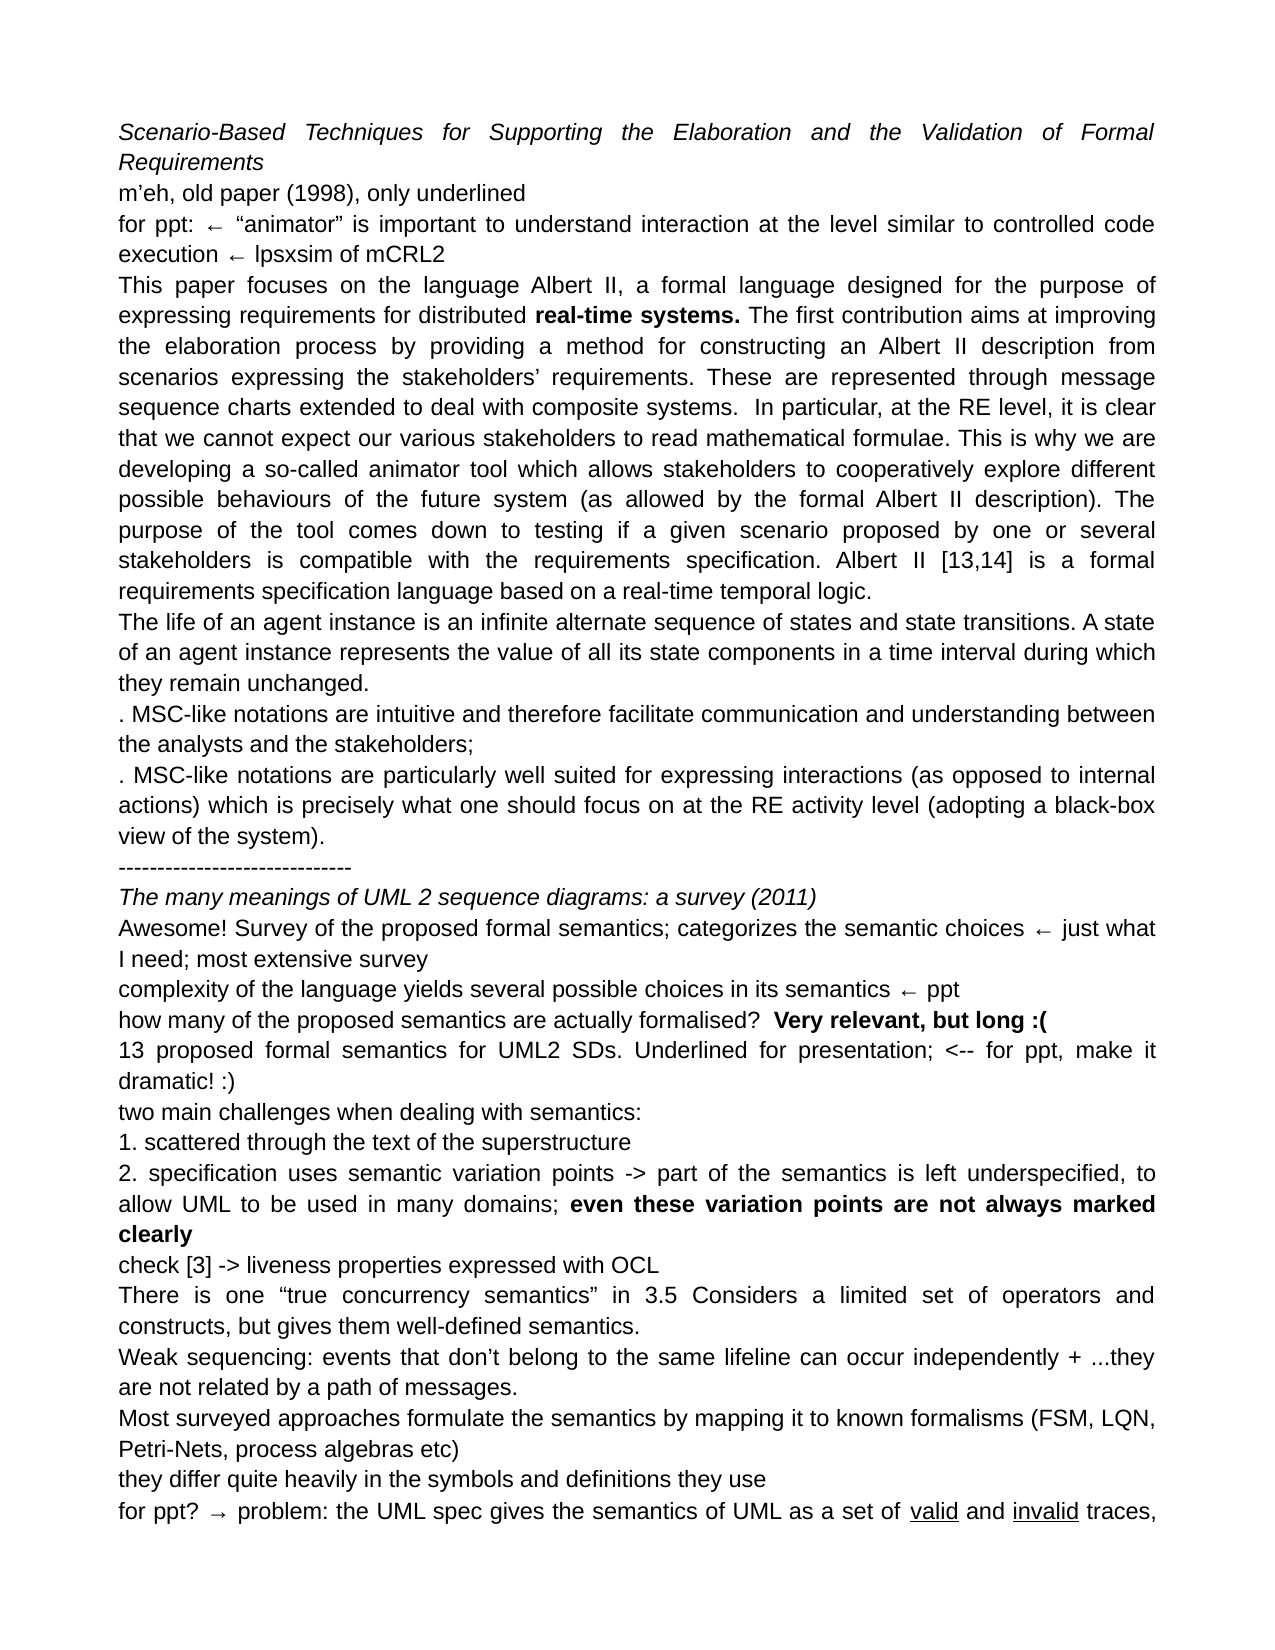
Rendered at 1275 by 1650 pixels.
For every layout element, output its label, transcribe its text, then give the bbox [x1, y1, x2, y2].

text There is one “true concurrency semantics” in 3.5 Considers a limited set of operators and constructs, but gives them well-defined semantics. [118, 1282, 1157, 1339]
text ------------------------------ [118, 853, 1157, 880]
text for ppt: ← “animator” is important to understand interaction at the level similar to controlled code execution ← lpsxsim of mCRL2 [118, 210, 1157, 267]
text Scenario-Based Techniques for Supporting the Elaboration and the Validation of Formal Requirements [118, 118, 1157, 176]
text complexity of the language yields several possible choices in its semantics ← ppt [118, 976, 1157, 1002]
text Weak sequencing: events that don’t belong to the same lifeline can occur independently + ...they are not related by a path of messages. [118, 1343, 1157, 1401]
text for ppt? → problem: the UML spec gives the semantics of UML as a set of valid and invalid traces, [118, 1496, 1157, 1525]
text 1. scattered through the text of the superstructure [118, 1129, 1157, 1156]
text two main challenges when dealing with semantics: [118, 1098, 1157, 1125]
text 2. specification uses semantic variation points -> part of the semantics is left underspecified, to allow UML to be used in many domains; even these variation points are not always marked clearly [118, 1159, 1157, 1247]
text 13 proposed formal semantics for UML2 SDs. Underlined for presentation; <-- for ppt, make it dramatic! :) [118, 1037, 1157, 1094]
text . MSC-like notations are particularly well suited for expressing interactions (as opposed to internal actions) which is precisely what one should focus on at the RE activity level (adopting a black-box view of the system). [118, 761, 1157, 849]
text The life of an agent instance is an infinite alternate sequence of states and state transitions. A state of an agent instance represents the value of all its state components in a time interval during which they remain unchanged. [118, 608, 1157, 696]
text Awesome! Survey of the proposed formal semantics; categorizes the semantic choices ← just what I need; most extensive survey [118, 914, 1157, 972]
text The many meanings of UML 2 sequence diagrams: a survey (2011) [118, 884, 1157, 911]
text Most surveyed approaches formulate the semantics by mapping it to known formalisms (FSM, LQN, Petri-Nets, process algebras etc) [118, 1404, 1157, 1462]
text check [3] -> liveness properties expressed with OCL [118, 1251, 1157, 1278]
text m’eh, old paper (1998), only underlined [118, 179, 1157, 206]
text how many of the proposed semantics are actually formalised? Very relevant, but long :( [118, 1006, 1157, 1033]
text . MSC-like notations are intuitive and therefore facilitate communication and understanding between the analysts and the stakeholders; [118, 700, 1157, 757]
text they differ quite heavily in the symbols and definitions they use [118, 1466, 1157, 1492]
text This paper focuses on the language Albert II, a formal language designed for the purpose of expressing requirements for distributed real-time systems. The first contribution aims at improving the elaboration process by providing a method for constructing an Albert II description from scenarios expressing the stakeholders’ requirements. These are represented through message sequence charts extended to deal with composite systems. In particular, at the RE level, it is clear that we cannot expect our various stakeholders to read mathematical formulae. This is why we are developing a so-called animator tool which allows stakeholders to cooperatively explore different possible behaviours of the future system (as allowed by the formal Albert II description). The purpose of the tool comes down to testing if a given scenario proposed by one or several stakeholders is compatible with the requirements specification. Albert II [13,14] is a formal requirements specification language based on a real-time temporal logic. [118, 271, 1157, 604]
